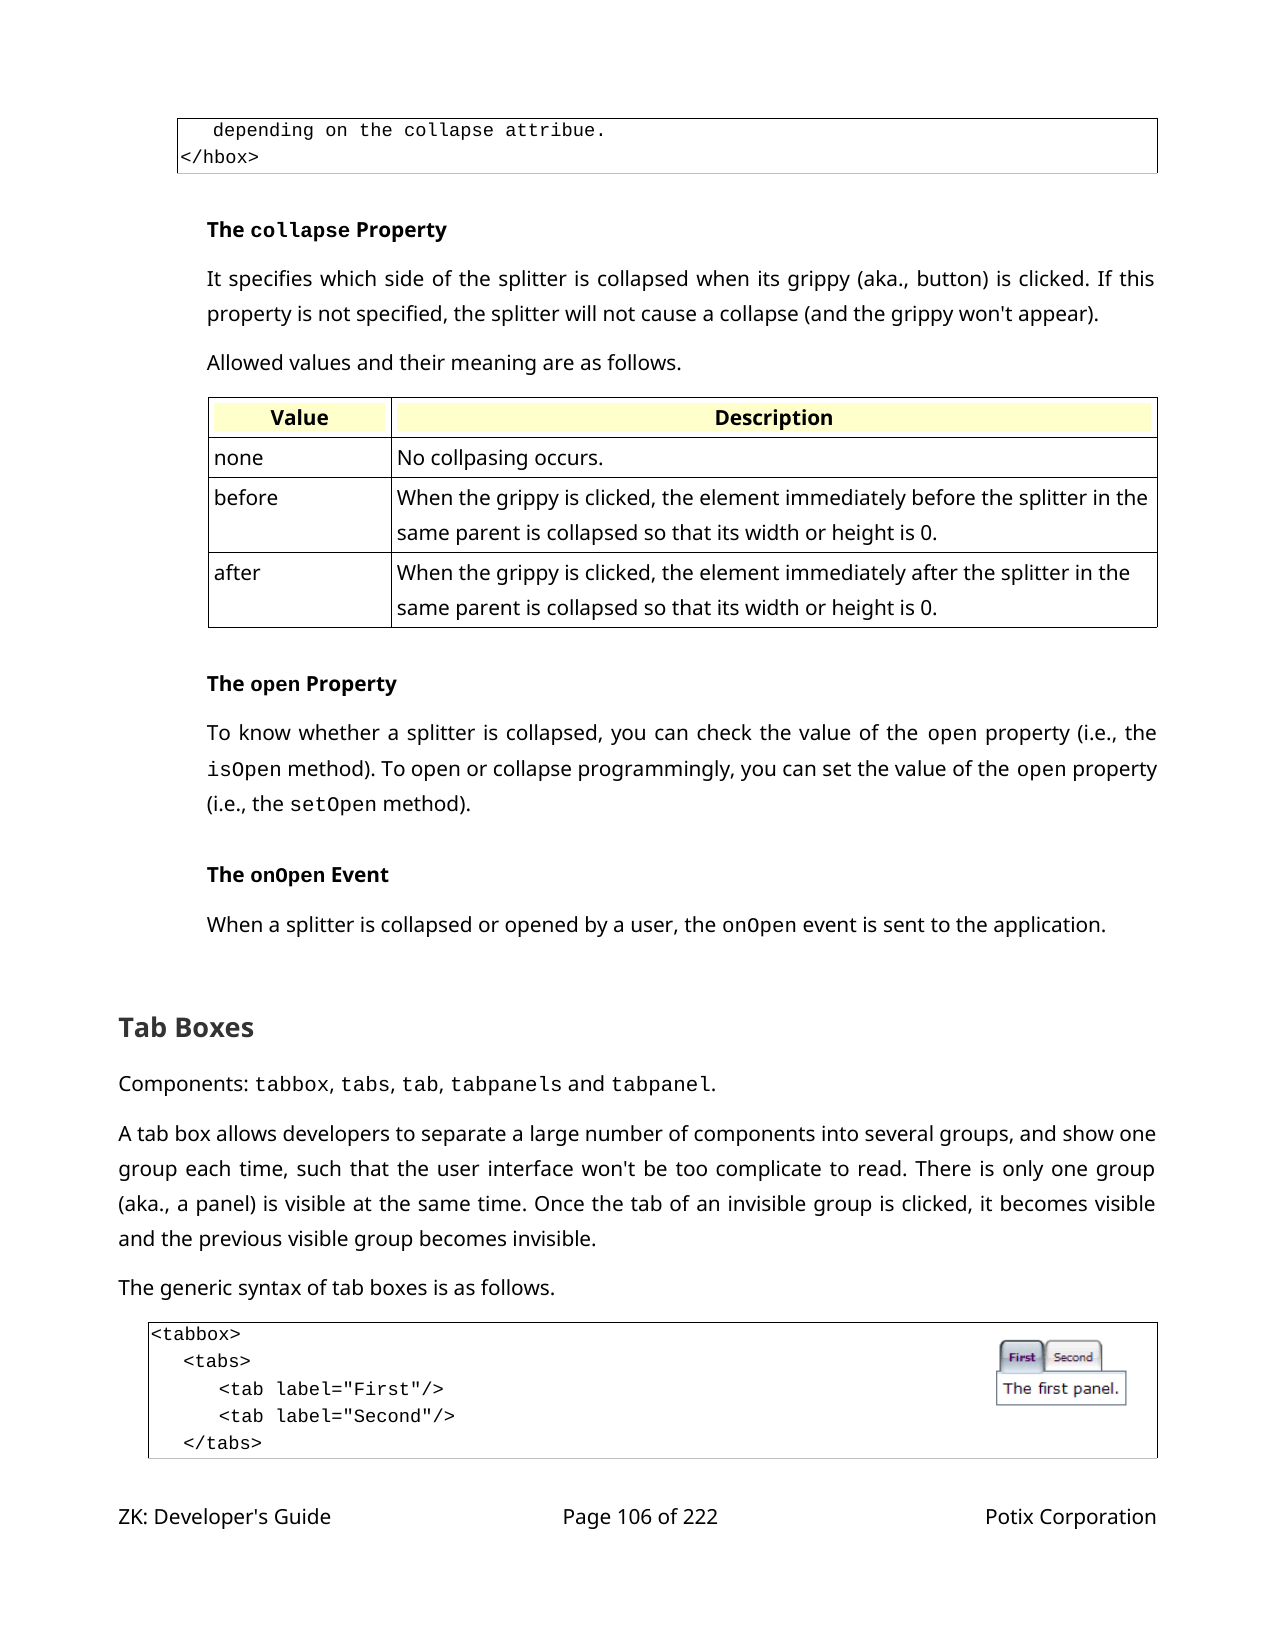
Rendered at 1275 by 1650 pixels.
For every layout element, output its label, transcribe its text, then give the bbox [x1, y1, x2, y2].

text <tabs> [149, 1349, 995, 1373]
text Allowed values and their meaning are as follows. [207, 348, 1157, 377]
table_cell after [209, 553, 391, 627]
text To know whether a splitter is collapsed, you can check the value of the open property (i.e., the isOpen method). To open or collapse programmingly, you can set the value of the open property (i.e., the setOpen method). [207, 718, 1157, 818]
table_header Description [392, 398, 1157, 437]
table_cell When the grippy is clicked, the element immediately after the splitter in the same parent is collapsed so that its width or height is 0. [392, 553, 1157, 627]
text <tab label="First"/> [149, 1376, 995, 1401]
text When a splitter is collapsed or opened by a user, the onOpen event is sent to the application. [207, 910, 1157, 938]
text [1130, 1349, 1157, 1373]
table_cell before [209, 478, 391, 552]
text </hbox> [178, 145, 1157, 173]
text </tabs> [149, 1431, 1157, 1458]
subtitle Tab Boxes [118, 1009, 1157, 1046]
picture [995, 1338, 1130, 1409]
text [1130, 1376, 1157, 1401]
text <tabbox> [149, 1323, 1157, 1346]
text It specifies which side of the splitter is collapsed when its grippy (aka., button) is clicked. If this property is not specified, the splitter will not cause a collapse (and the grippy won't appear). [207, 264, 1157, 328]
table_cell No collpasing occurs. [392, 438, 1157, 477]
table_cell When the grippy is clicked, the element immediately before the splitter in the same parent is collapsed so that its width or height is 0. [392, 478, 1157, 552]
text The generic syntax of tab boxes is as follows. [118, 1273, 1157, 1301]
text <tab label="Second"/> [149, 1404, 1157, 1428]
subtitle The open Property [207, 669, 1157, 698]
table_header Value [209, 398, 391, 437]
subtitle The onOpen Event [207, 861, 1157, 889]
table_cell none [209, 438, 391, 477]
text Components: tabbox, tabs, tab, tabpanels and tabpanel. [118, 1069, 1157, 1098]
text A tab box allows developers to separate a large number of components into several groups, and show one group each time, such that the user interface won't be too complicate to read. There is only one group (aka., a panel) is visible at the same time. Once the tab of an invisible group is clicked, it becomes visible and the previous visible group becomes invisible. [118, 1119, 1157, 1253]
subtitle The collapse Property [207, 215, 1157, 244]
text depending on the collapse attribue. [178, 119, 1157, 142]
